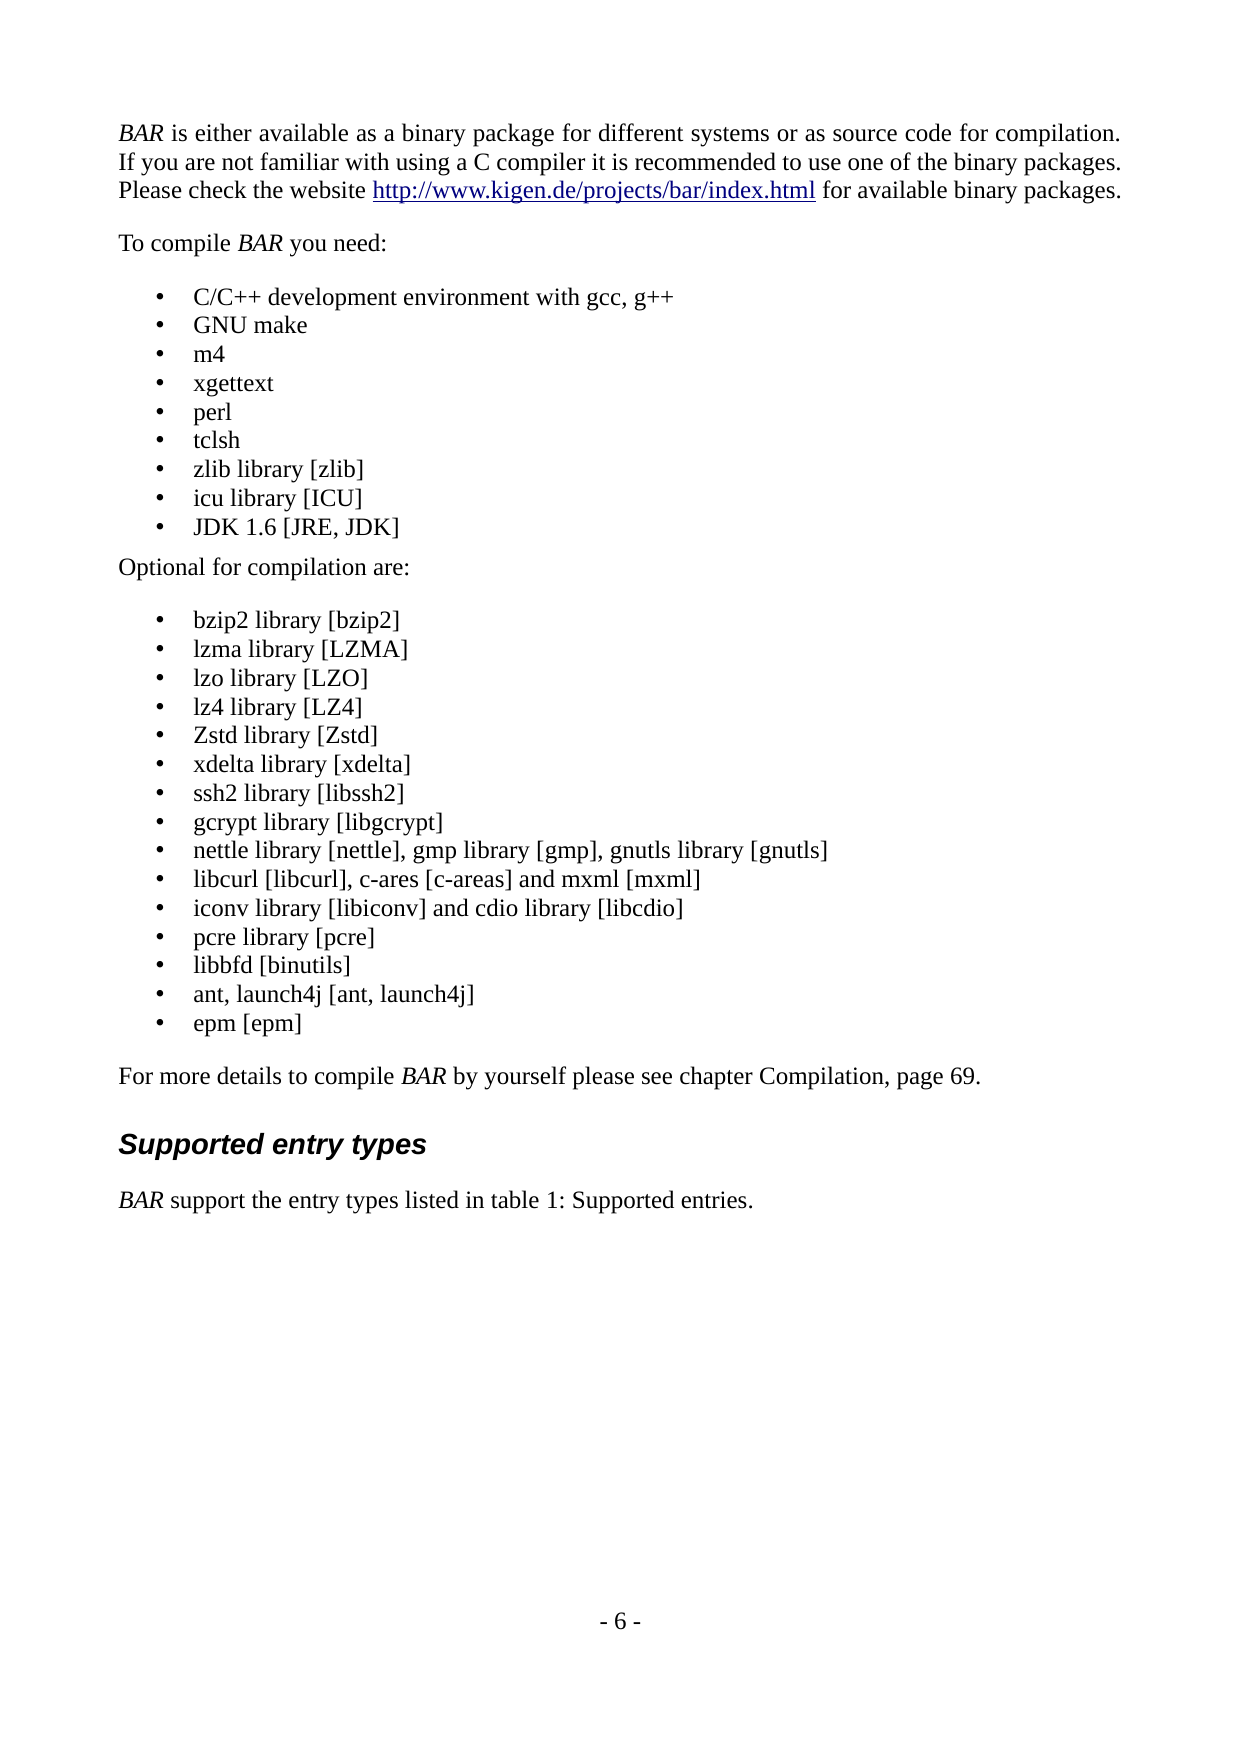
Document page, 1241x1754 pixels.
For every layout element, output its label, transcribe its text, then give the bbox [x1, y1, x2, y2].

list m4 [156, 339, 1122, 368]
text For more details to compile BAR by yourself please see chapter Compilation, page 70. [118, 1061, 1122, 1090]
subtitle Supported entry types [118, 1127, 1122, 1161]
list Zstd library [Zstd] [156, 721, 1122, 749]
text BAR support the entry types listed in table 1: Supported entries. [118, 1185, 1122, 1214]
list nettle library [nettle], gmp library [gmp], gnutls library [gnutls] [156, 836, 1122, 864]
list lz4 library [LZ4] [156, 692, 1122, 721]
list C/C++ development environment with gcc, g++ [156, 282, 1122, 310]
list xgettext [156, 368, 1122, 397]
list iconv library [libiconv] and cdio library [libcdio] [156, 893, 1122, 922]
list JDK 1.6 [JRE, JDK] [156, 512, 1122, 540]
list libcurl [libcurl], c-ares [c-areas] and mxml [mxml] [156, 864, 1122, 893]
list bzip2 library [bzip2] [156, 606, 1122, 634]
list epm [epm] [156, 1008, 1122, 1037]
list icu library [ICU] [156, 483, 1122, 512]
list ant, launch4j [ant, launch4j] [156, 979, 1122, 1008]
text To compile BAR you need: [118, 228, 1122, 257]
list perl [156, 397, 1122, 425]
list ssh2 library [libssh2] [156, 778, 1122, 807]
list lzma library [LZMA] [156, 634, 1122, 663]
text Optional for compilation are: [118, 552, 1122, 581]
list libbfd [binutils] [156, 951, 1122, 979]
list pcre library [pcre] [156, 922, 1122, 951]
text BAR is either available as a binary package for different systems or as source code for compilation. If you are not familiar with using a C compiler it is recommended to use one of the binary packages. Please check the website http://www.kigen.de/projects/bar/index.html for available binary packages. [118, 118, 1122, 204]
list GNU make [156, 310, 1122, 339]
list gcrypt library [libgcrypt] [156, 807, 1122, 836]
list xdelta library [xdelta] [156, 749, 1122, 778]
list lzo library [LZO] [156, 663, 1122, 692]
list tclsh [156, 425, 1122, 454]
list zlib library [zlib] [156, 454, 1122, 483]
